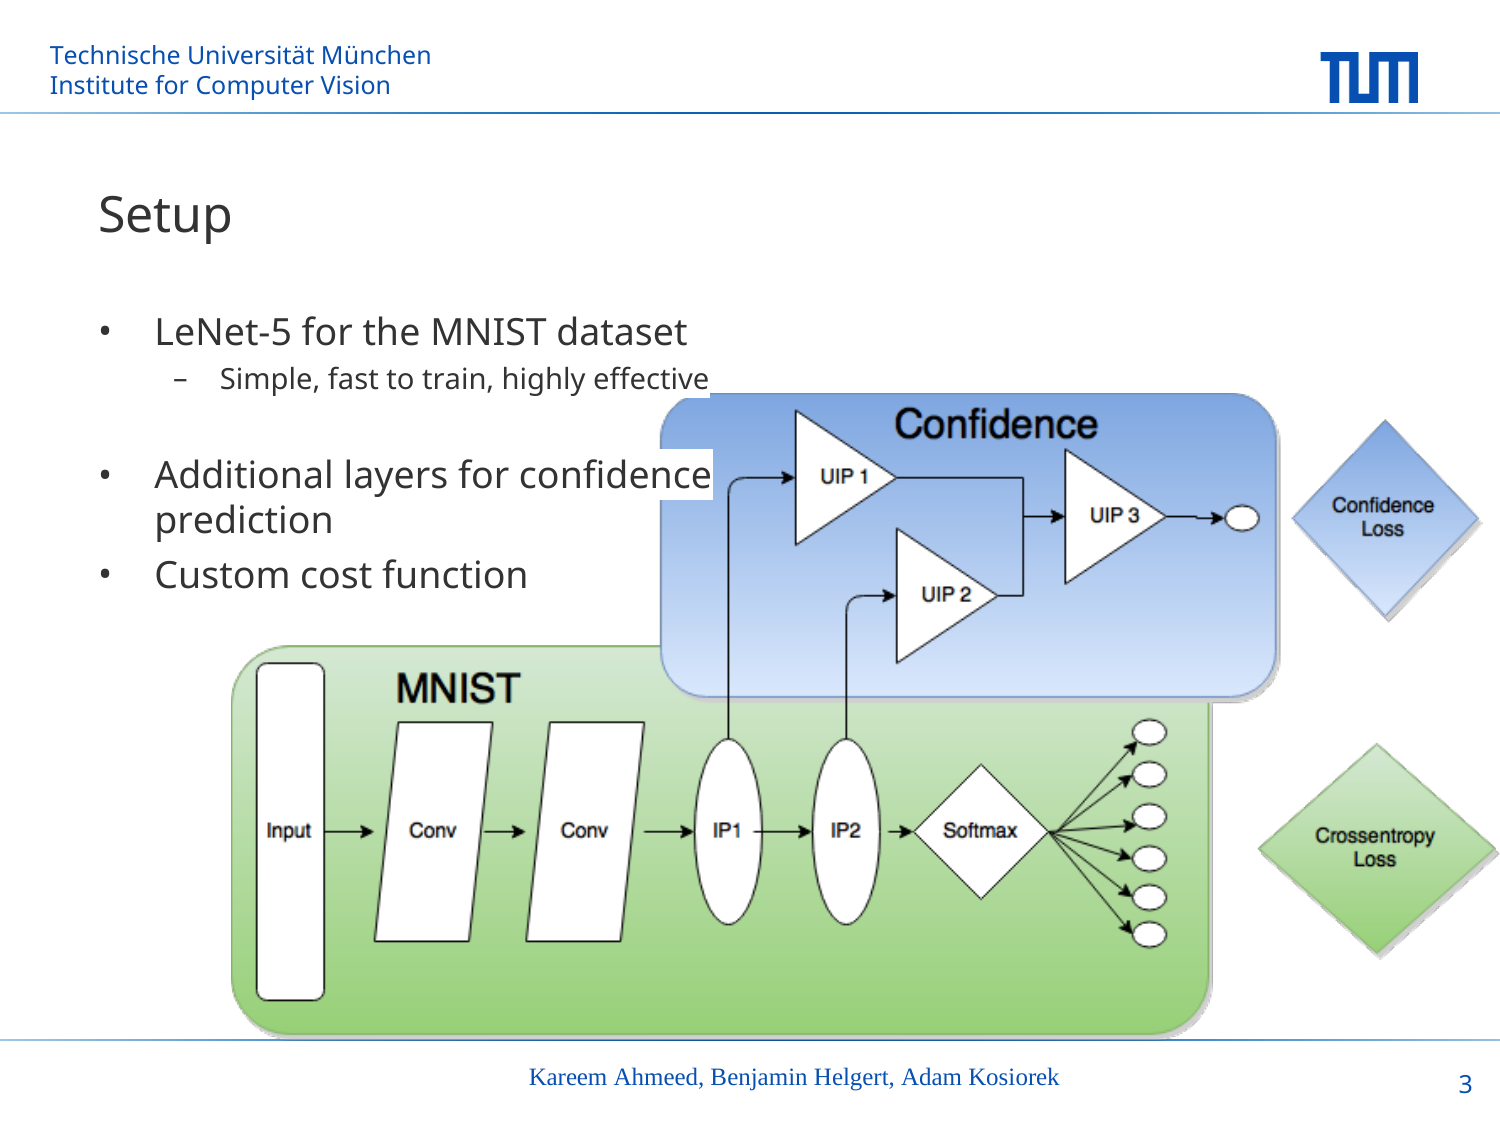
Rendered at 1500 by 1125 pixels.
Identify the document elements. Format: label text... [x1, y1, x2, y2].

list LeNet-5 for the MNIST dataset Simple, fast to train, highly effective Additional layers for confidence prediction Custom cost function [83, 299, 763, 1013]
picture [0, 0, 1500, 1125]
title Setup [83, 149, 1417, 250]
